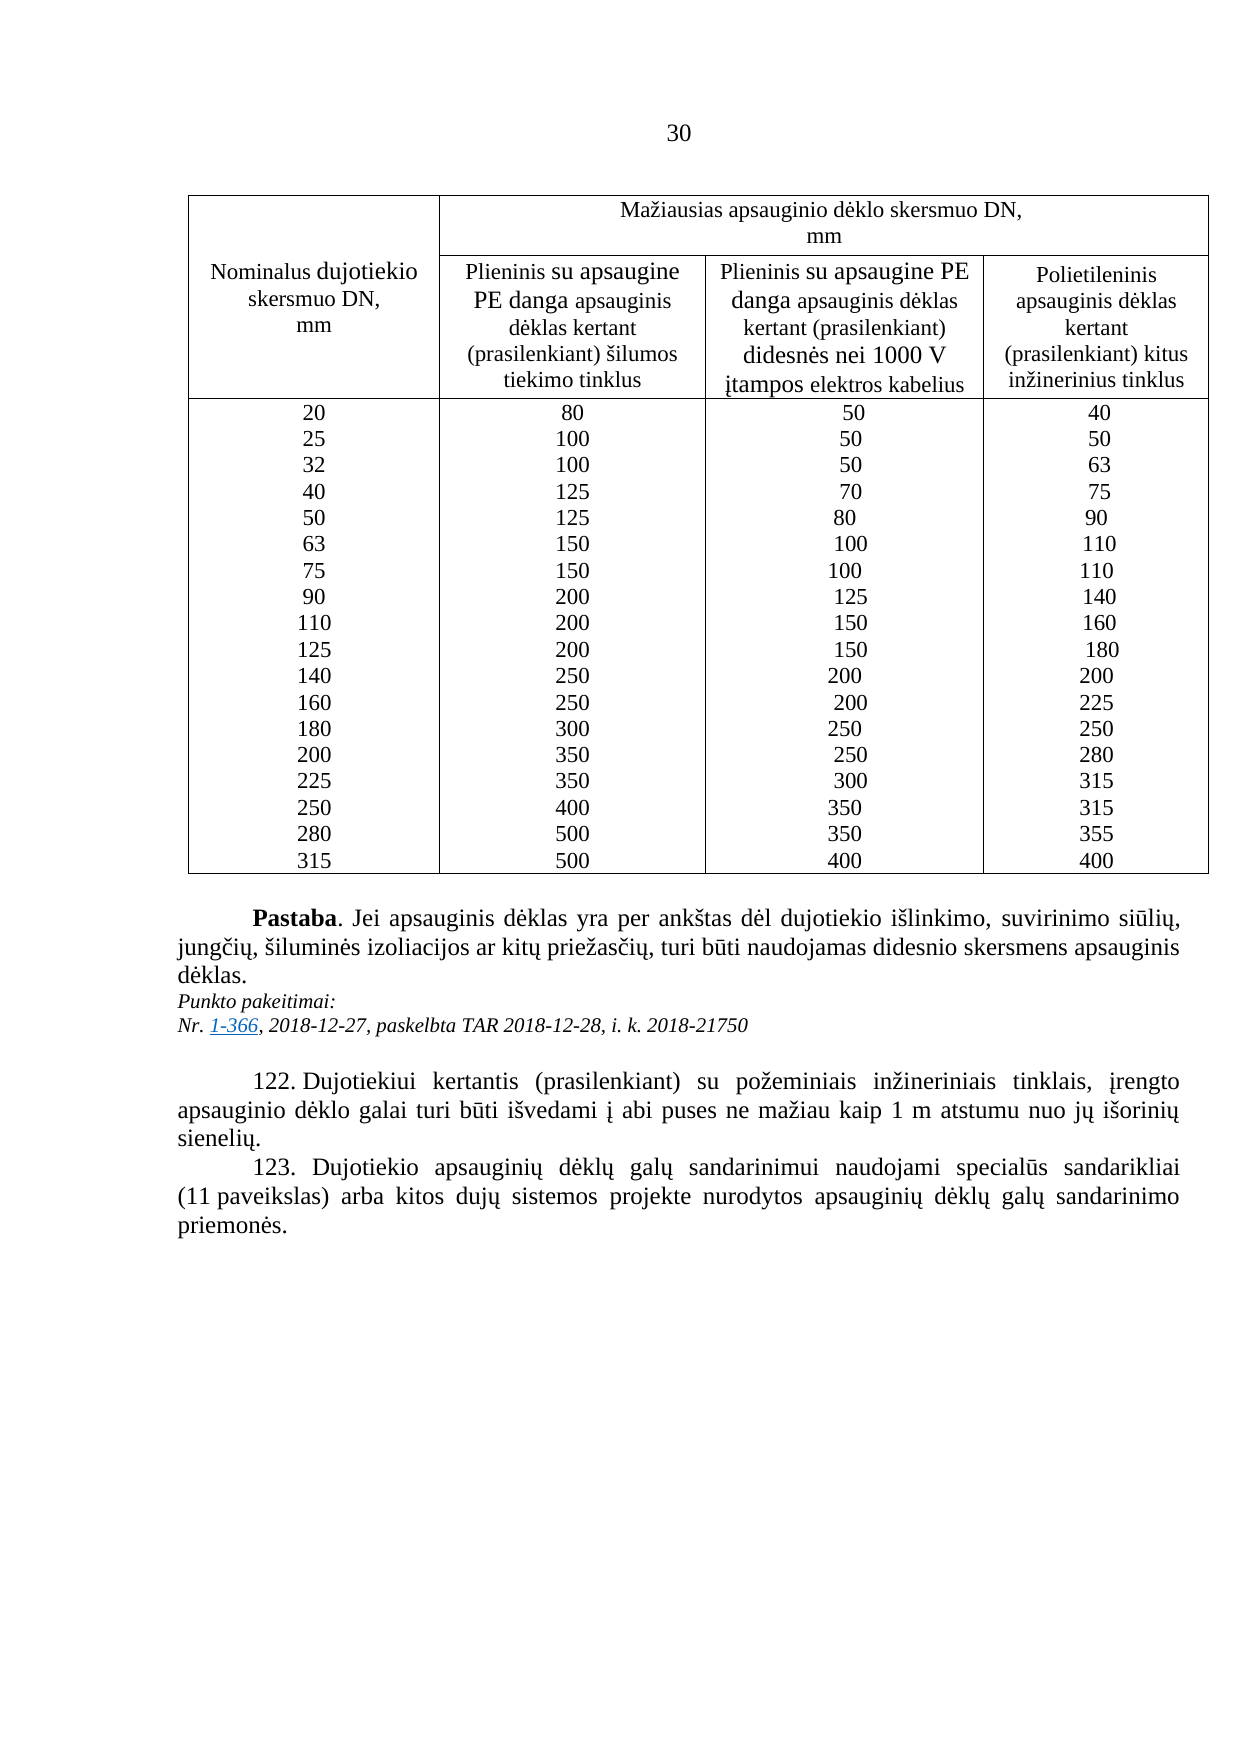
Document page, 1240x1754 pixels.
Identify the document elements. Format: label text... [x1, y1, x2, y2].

table_cell 200 [440, 610, 705, 636]
table_cell 250 [706, 715, 983, 741]
table_cell 350 [440, 768, 705, 794]
table_cell 355 [984, 820, 1208, 847]
table_cell 350 [706, 820, 983, 847]
table_cell 25 [189, 425, 439, 451]
table_cell 350 [440, 741, 705, 768]
table_cell 180 [189, 715, 439, 741]
table_header Mažiausias apsauginio dėklo skersmuo DN, mm [440, 196, 1208, 255]
text Nr. 1-366, 2018-12-27, paskelbta TAR 2018-12-28, i. k. 2018-21750 [177, 1013, 1181, 1037]
text 123. Dujotiekio apsauginių dėklų galų sandarinimui naudojami specialūs sandarikliai (11 paveikslas) arba kitos dujų sistemos projekte nurodytos apsauginių dėklų galų sandarinimo priemonės. [177, 1152, 1181, 1238]
table_cell 150 [440, 557, 705, 583]
table_cell 160 [189, 689, 439, 715]
table_cell 140 [984, 583, 1208, 609]
table_cell 225 [984, 689, 1208, 715]
text Punkto pakeitimai: [177, 989, 1181, 1013]
table_cell 50 [706, 399, 983, 425]
table_cell 300 [706, 768, 983, 794]
table_cell 125 [706, 583, 983, 609]
table_cell 400 [984, 847, 1208, 873]
table_cell 125 [189, 636, 439, 662]
table_header Nominalus dujotiekio skersmuo DN, mm [189, 196, 439, 398]
table_cell 500 [440, 847, 705, 873]
table_cell 250 [189, 794, 439, 820]
table_cell 180 [984, 636, 1208, 662]
table_cell 250 [706, 741, 983, 768]
table_cell 110 [984, 557, 1208, 583]
table_cell 250 [440, 662, 705, 688]
table_cell 400 [706, 847, 983, 873]
table_cell 200 [189, 741, 439, 768]
table_cell 110 [189, 610, 439, 636]
table_cell 300 [440, 715, 705, 741]
table_cell 32 [189, 451, 439, 478]
table_cell Plieninis su apsaugine PE danga apsauginis dėklas kertant (prasilenkiant) didesnės nei 1000 V įtampos elektros kabelius [706, 256, 983, 398]
table_cell 200 [706, 689, 983, 715]
table_cell 150 [440, 530, 705, 557]
table_cell 50 [984, 425, 1208, 451]
table_cell 500 [440, 820, 705, 847]
table_cell 63 [189, 530, 439, 557]
table_cell 75 [984, 478, 1208, 504]
table_cell 280 [984, 741, 1208, 768]
table_cell 70 [706, 478, 983, 504]
table_cell 200 [984, 662, 1208, 688]
table_cell 400 [440, 794, 705, 820]
table_cell 280 [189, 820, 439, 847]
table_cell 75 [189, 557, 439, 583]
table_cell 20 [189, 399, 439, 425]
table_cell 50 [189, 504, 439, 530]
table_cell 315 [984, 794, 1208, 820]
table_cell 90 [984, 504, 1208, 530]
table_cell 200 [440, 636, 705, 662]
table_cell 150 [706, 610, 983, 636]
table_cell 80 [706, 504, 983, 530]
table_cell 150 [706, 636, 983, 662]
table_cell 63 [984, 451, 1208, 478]
table_cell 100 [440, 451, 705, 478]
table_cell 50 [706, 425, 983, 451]
table_cell 225 [189, 768, 439, 794]
table_cell 100 [706, 557, 983, 583]
table_cell 125 [440, 478, 705, 504]
table_cell 250 [984, 715, 1208, 741]
table_cell 50 [706, 451, 983, 478]
table_cell 250 [440, 689, 705, 715]
text 122. Dujotiekiui kertantis (prasilenkiant) su požeminiais inžineriniais tinklais, įrengto apsauginio dėklo galai turi būti išvedami į abi puses ne mažiau kaip 1 m atstumu nuo jų išorinių sienelių. [177, 1066, 1181, 1152]
table_cell 125 [440, 504, 705, 530]
table_cell 40 [189, 478, 439, 504]
table_cell 40 [984, 399, 1208, 425]
table_cell 110 [984, 530, 1208, 557]
table_cell 100 [440, 425, 705, 451]
table_cell 200 [440, 583, 705, 609]
table_cell Plieninis su apsaugine PE danga apsauginis dėklas kertant (prasilenkiant) šilumos tiekimo tinklus [440, 256, 705, 398]
text Pastaba. Jei apsauginis dėklas yra per ankštas dėl dujotiekio išlinkimo, suvirinimo siūlių, jungčių, šiluminės izoliacijos ar kitų priežasčių, turi būti naudojamas didesnio skersmens apsauginis dėklas. [177, 903, 1181, 989]
table_cell 350 [706, 794, 983, 820]
table_cell 140 [189, 662, 439, 688]
table_cell 90 [189, 583, 439, 609]
table_cell Polietileninis apsauginis dėklas kertant (prasilenkiant) kitus inžinerinius tinklus [984, 256, 1208, 398]
table_cell 315 [984, 768, 1208, 794]
table_cell 80 [440, 399, 705, 425]
table_cell 160 [984, 610, 1208, 636]
table_cell 315 [189, 847, 439, 873]
table_cell 100 [706, 530, 983, 557]
table_cell 200 [706, 662, 983, 688]
